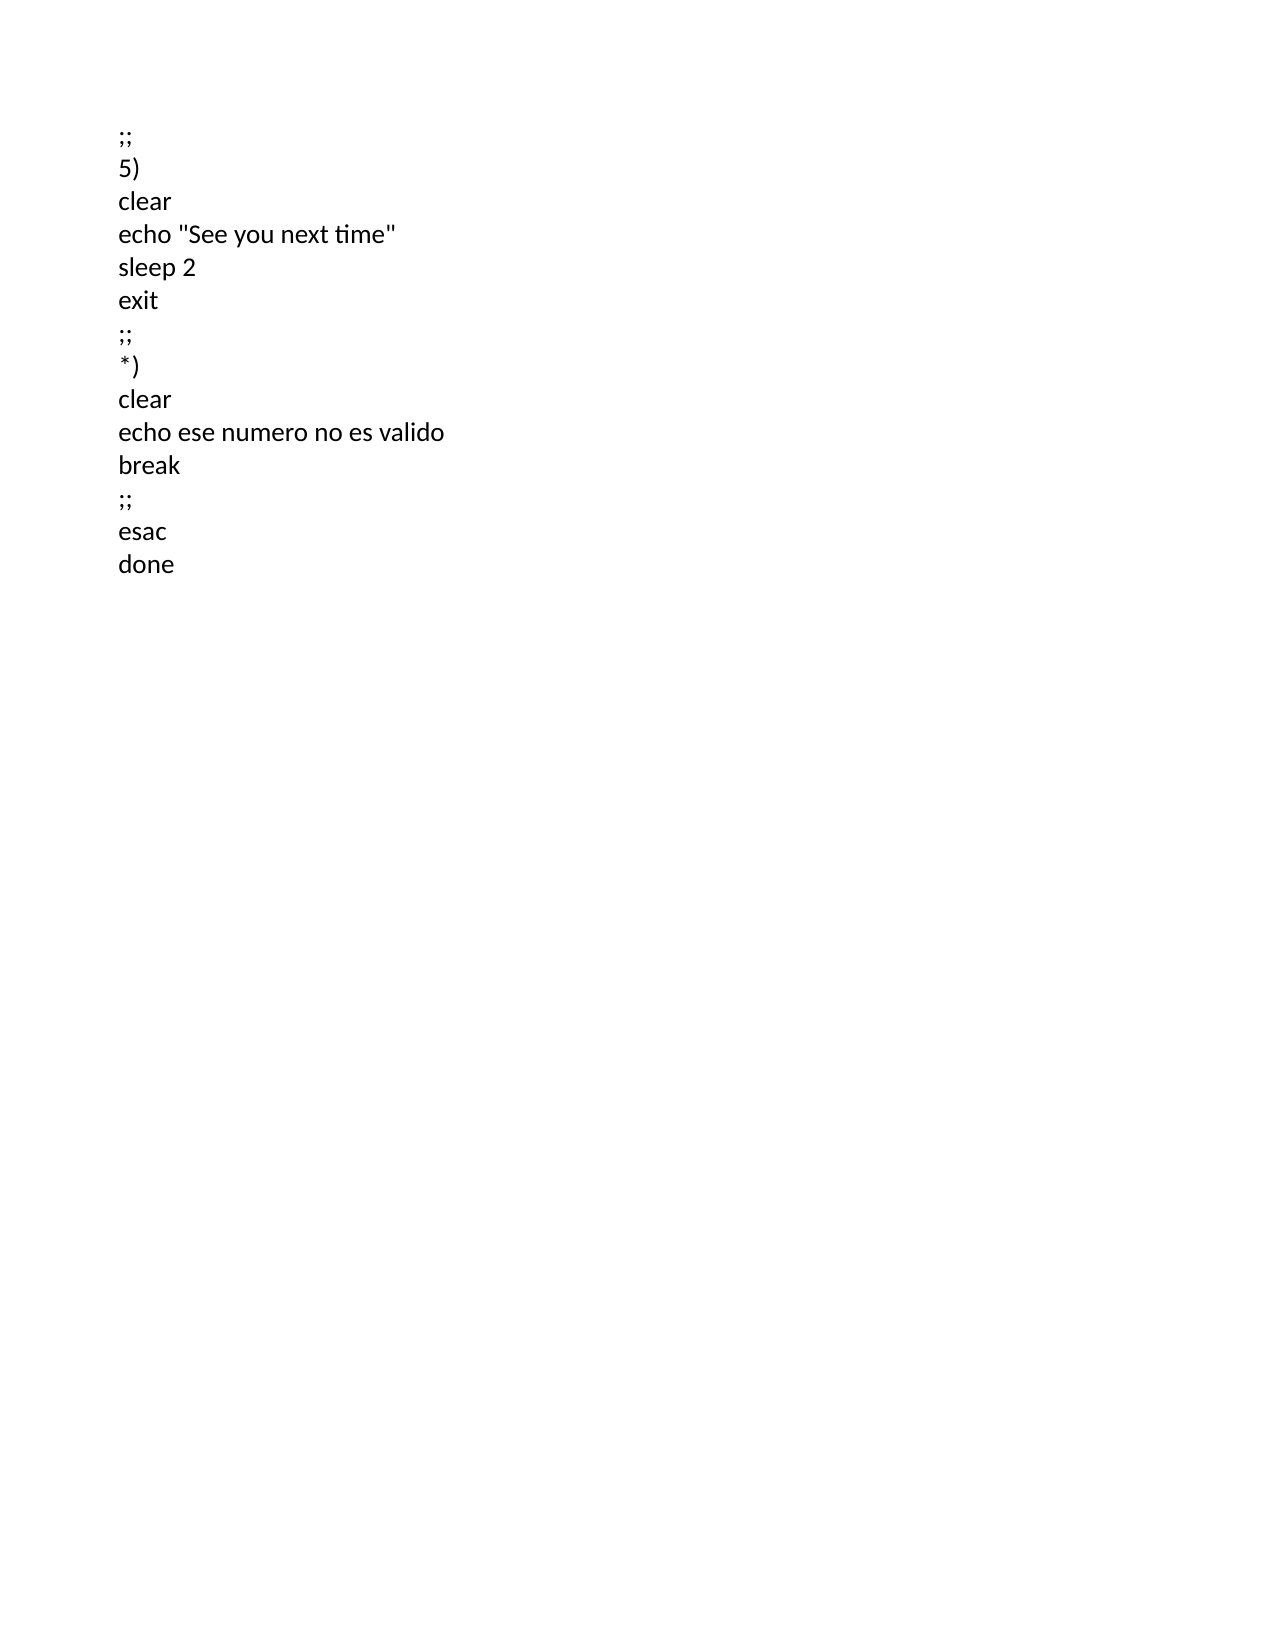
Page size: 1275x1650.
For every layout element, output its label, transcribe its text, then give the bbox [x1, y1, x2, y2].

text ;; 5) clear echo "See you next time" sleep 2 exit ;; *) clear echo ese numero no es valido break ;; esac done [118, 118, 1157, 580]
